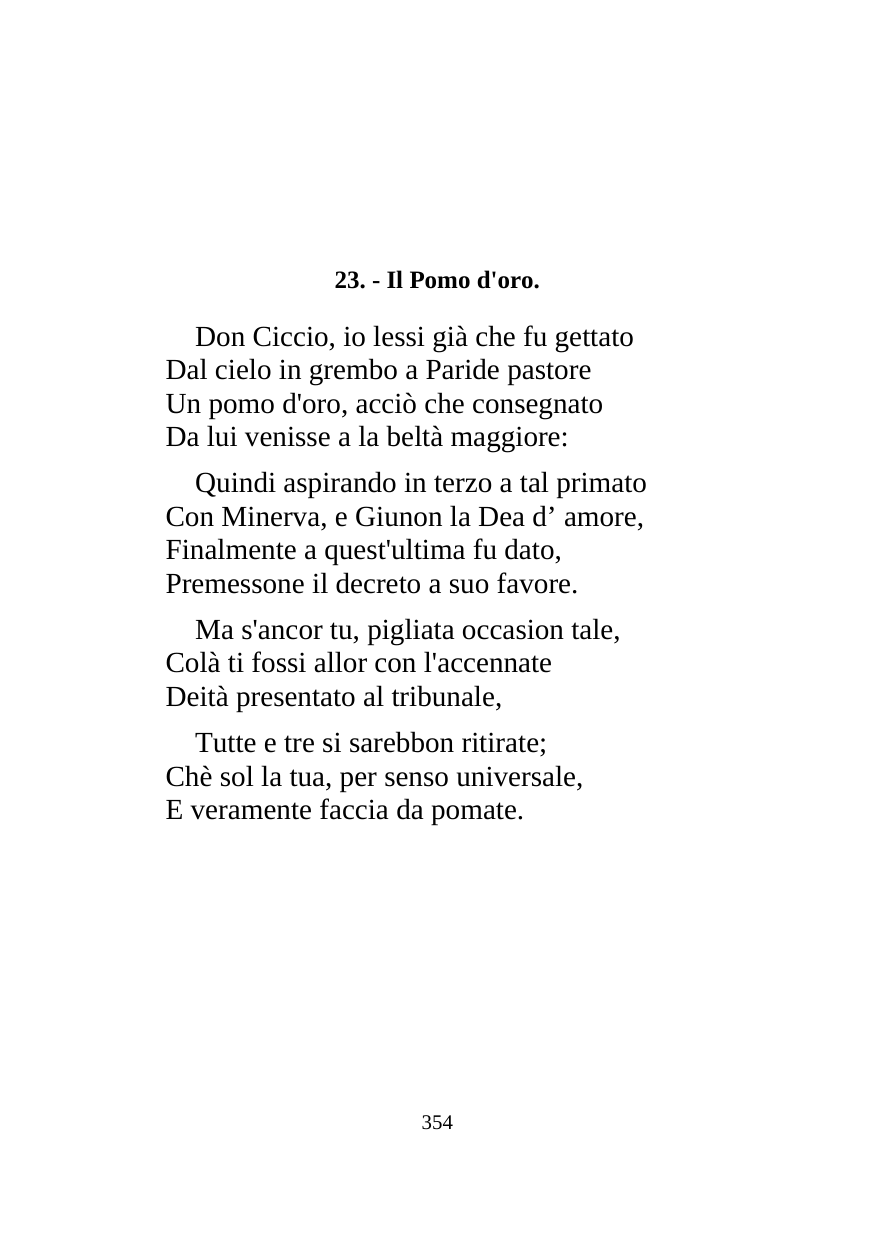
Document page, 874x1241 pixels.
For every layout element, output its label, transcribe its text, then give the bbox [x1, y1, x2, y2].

text Tutte e tre si sarebbon ritirate; Chè sol la tua, per senso universale, E veramente faccia da pomate. [165, 725, 768, 826]
text Ma s'ancor tu, pigliata occasion tale, Colà ti fossi allor con l'accennate Deità presentato al tribunale, [165, 612, 768, 713]
text Don Ciccio, io lessi già che fu gettato Dal cielo in grembo a Paride pastore Un pomo d'oro, acciò che consegnato Da lui venisse a la beltà maggiore: [165, 319, 768, 453]
text Quindi aspirando in terzo a tal primato Con Minerva, e Giunon la Dea d’ amore, Finalmente a quest'ultima fu dato, Premessone il decreto a suo favore. [165, 465, 768, 599]
text 23. - Il Pomo d'oro. [106, 265, 768, 294]
